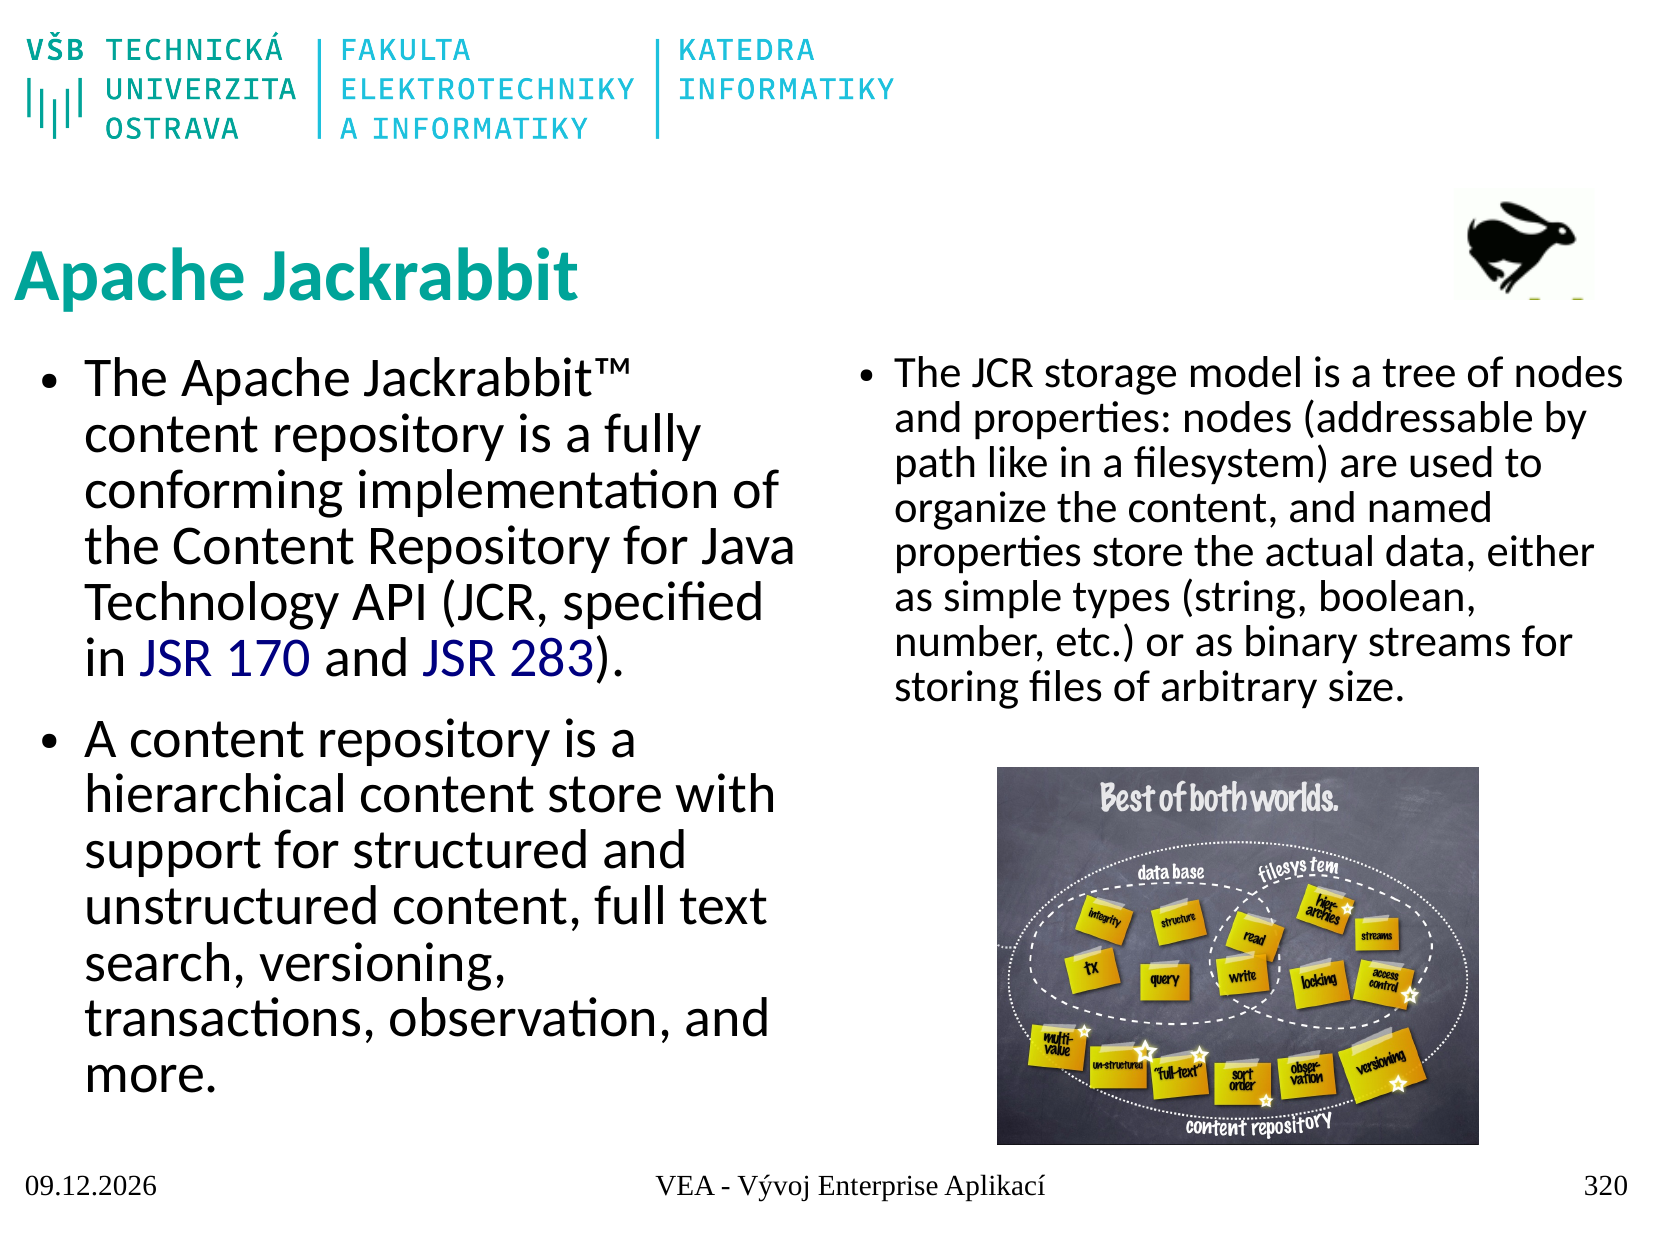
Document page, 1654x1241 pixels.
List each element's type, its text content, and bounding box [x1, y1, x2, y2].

picture [26, 31, 894, 139]
picture [997, 767, 1479, 1146]
list The Apache Jackrabbit™ content repository is a fully conforming implementation of the Content Repository for Java Technology API (JCR, specified in JSR 170 and JSR 283). A content repository is a hierarchical content store with support for structured and unstructured content, full text search, versioning, transactions, observation, and more. [24, 354, 808, 1146]
picture [1453, 188, 1595, 300]
list The JCR storage model is a tree of nodes and properties: nodes (addressable by path like in a filesystem) are used to organize the content, and named properties store the actual data, either as simple types (string, boolean, number, etc.) or as binary streams for storing files of arbitrary size. [846, 354, 1630, 732]
title Apache Jackrabbit [14, 165, 1619, 319]
